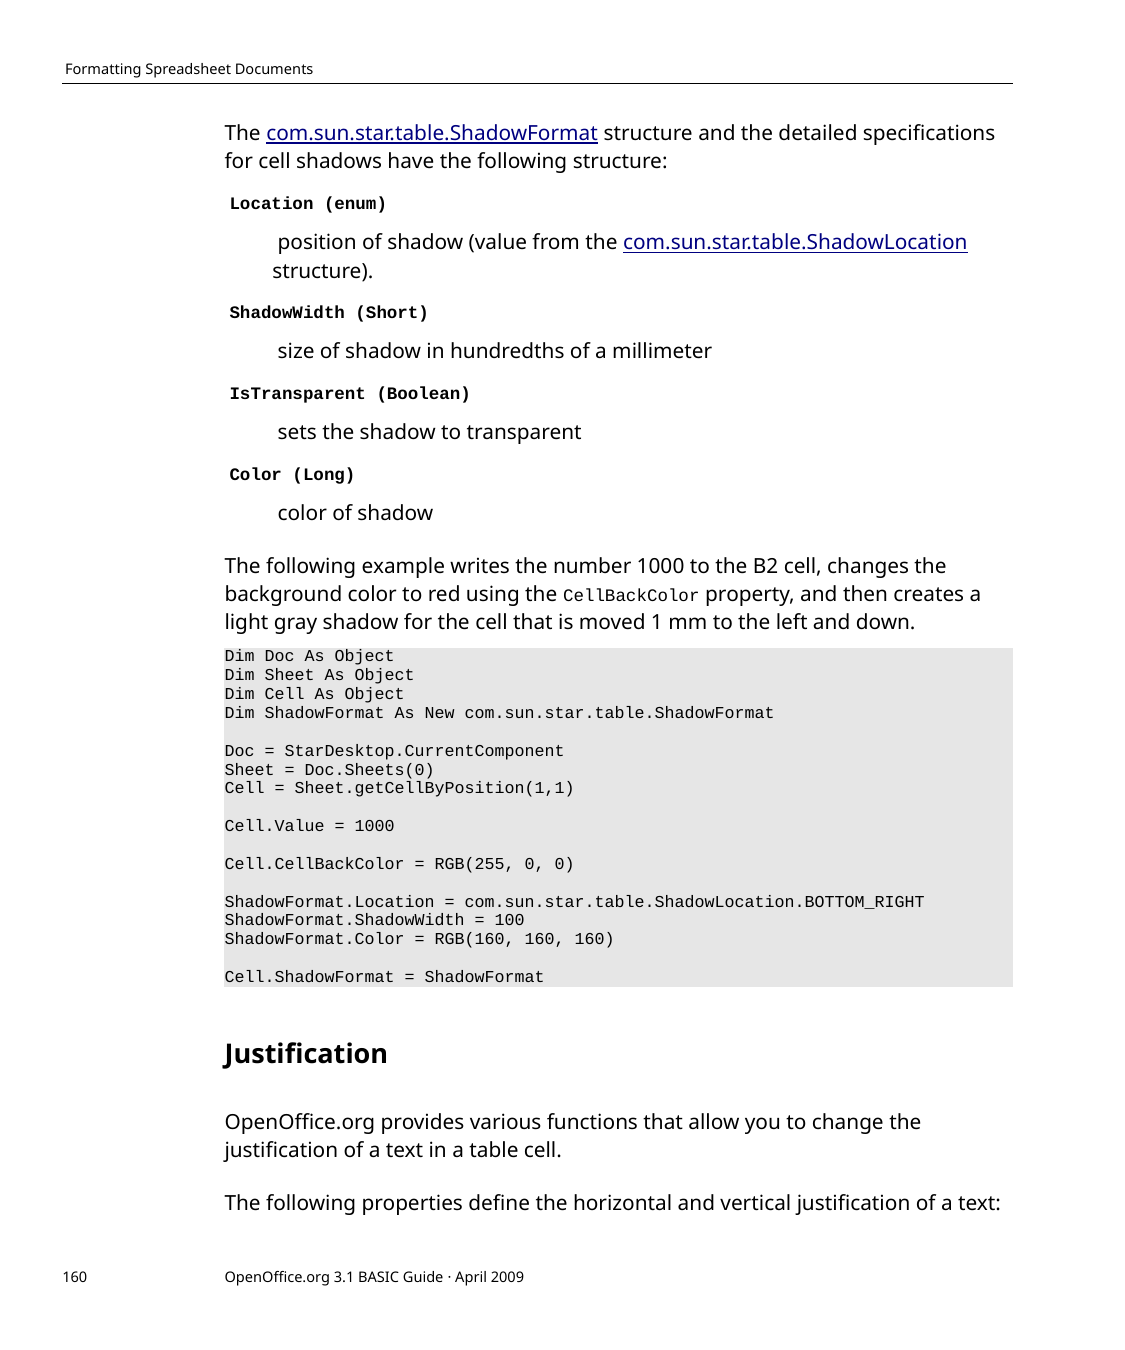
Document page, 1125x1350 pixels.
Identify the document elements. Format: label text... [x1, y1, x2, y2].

text The following properties define the horizontal and vertical justification of a text: [224, 1188, 1013, 1216]
text OpenOffice.org provides various functions that allow you to change the justification of a text in a table cell. [224, 1107, 1013, 1164]
text The following example writes the number 1000 to the B2 cell, changes the background color to red using the CellBackColor property, and then creates a light gray shadow for the cell that is moved 1 mm to the left and down. [224, 551, 1013, 636]
text Dim Doc As Object Dim Sheet As Object Dim Cell As Object Dim ShadowFormat As New com.sun.star.table.ShadowFormat Doc = StarDesktop.CurrentComponent Sheet = Doc.Sheets(0) Cell = Sheet.getCellByPosition(1,1) Cell.Value = 1000 Cell.CellBackColor = RGB(255, 0, 0) ShadowFormat.Location = com.sun.star.table.ShadowLocation.BOTTOM_RIGHT ShadowFormat.ShadowWidth = 100 ShadowFormat.Color = RGB(160, 160, 160) Cell.ShadowFormat = ShadowFormat [224, 648, 1013, 987]
list size of shadow in hundredths of a millimeter [272, 337, 1013, 365]
list position of shadow (value from the com.sun.star.table.ShadowLocation structure). [272, 227, 1013, 284]
list IsTransparent (Boolean) [224, 377, 1013, 406]
list Location (enum) [224, 187, 1013, 215]
subtitle Justification [224, 1035, 1013, 1072]
text The com.sun.star.table.ShadowFormat structure and the detailed specifications for cell shadows have the following structure: [224, 118, 1013, 175]
list Color (Long) [224, 458, 1013, 486]
list sets the shadow to transparent [272, 417, 1013, 446]
list ShadowWidth (Short) [224, 296, 1013, 325]
list color of shadow [272, 498, 1013, 527]
